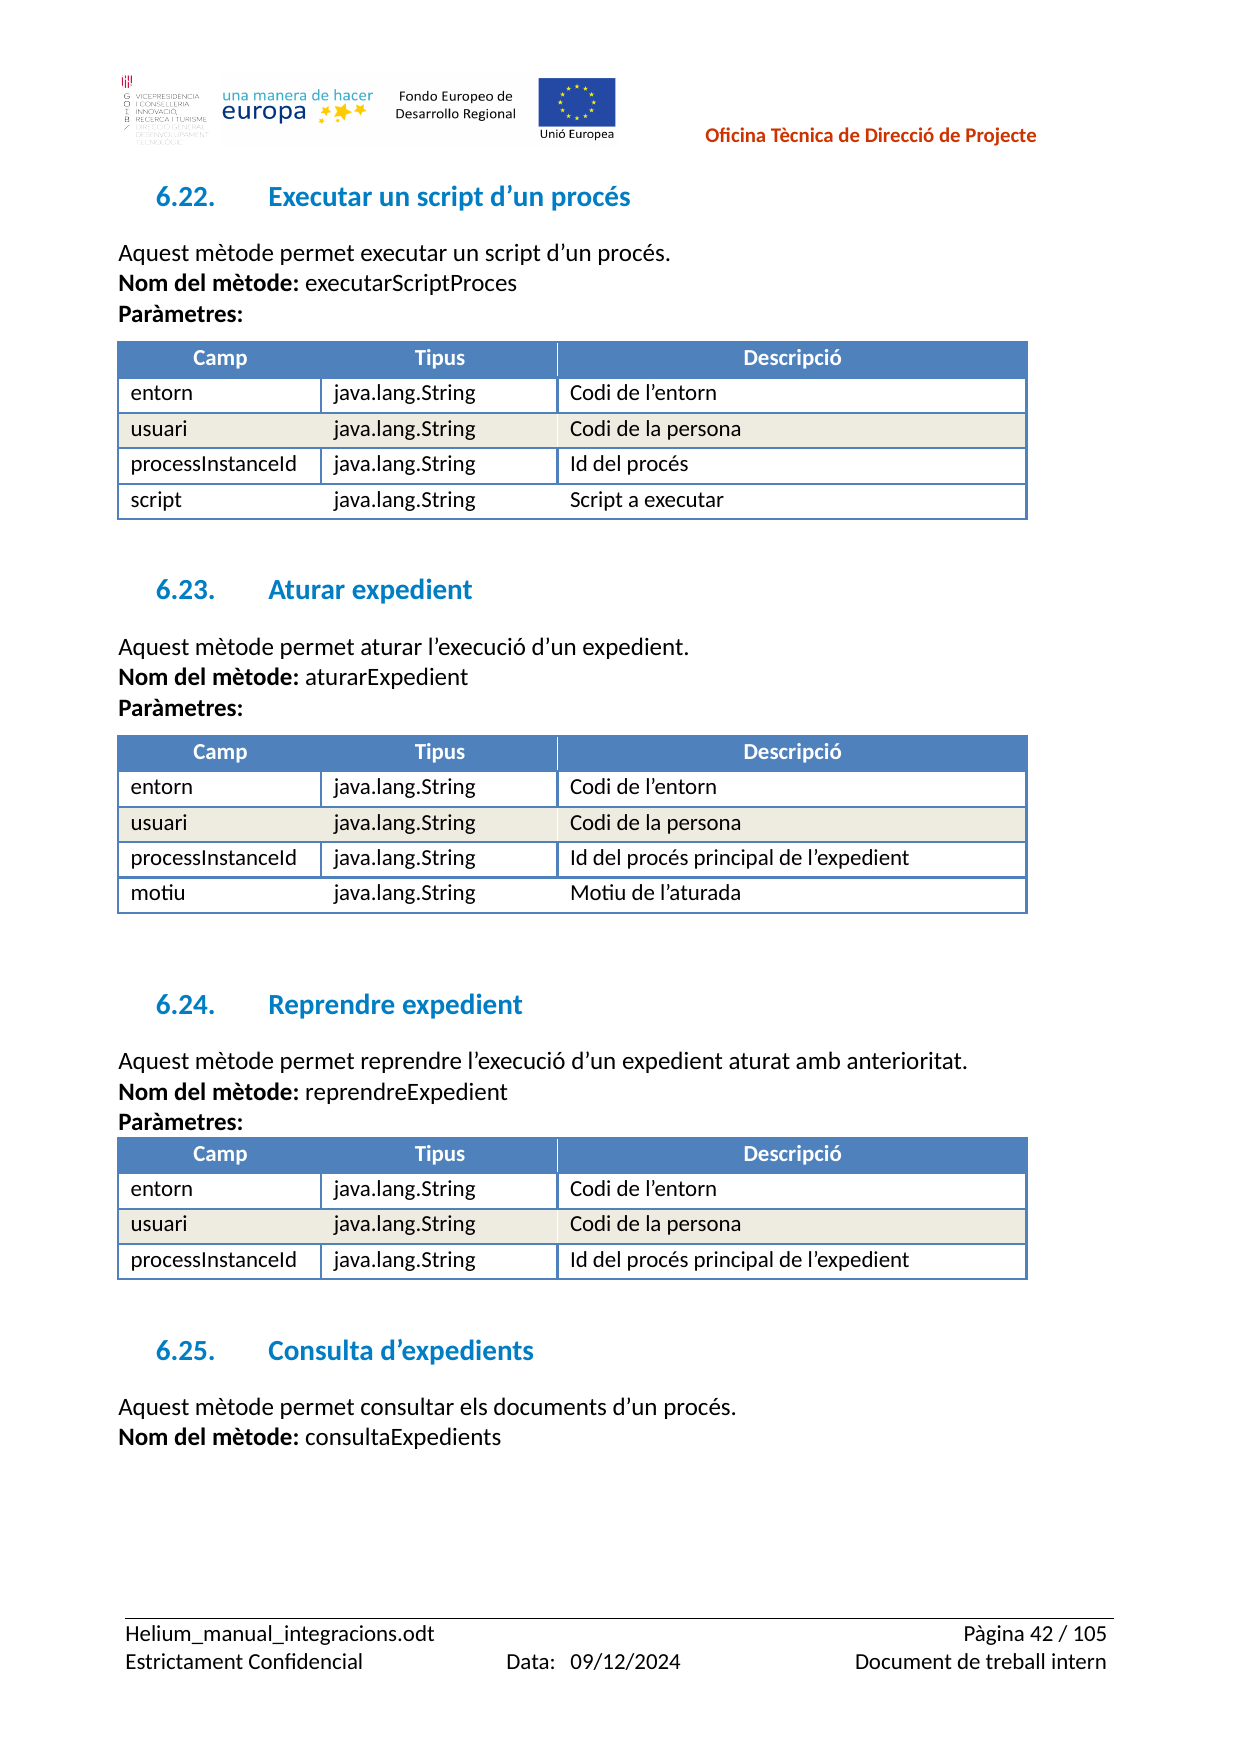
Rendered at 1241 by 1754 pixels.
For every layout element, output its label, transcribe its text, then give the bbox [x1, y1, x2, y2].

table_cell java.lang.String [322, 1174, 556, 1207]
table_header Camp [119, 1139, 321, 1172]
table_cell entorn [119, 1174, 320, 1207]
table_cell Id del procés principal de l’expedient [559, 843, 1025, 876]
table_cell usuari [119, 1210, 321, 1243]
text Nom del mètode: executarScriptProces Paràmetres: [118, 267, 1122, 328]
table_cell Codi de la persona [558, 1210, 1025, 1243]
table_cell java.lang.String [322, 772, 556, 806]
table_header Descripció [558, 737, 1025, 770]
subtitle Reprendre expedient [156, 986, 1122, 1021]
table_cell script [119, 485, 321, 518]
table_cell processInstanceId [119, 1245, 320, 1278]
table_cell Motiu de l’aturada [558, 879, 1025, 912]
table_header Descripció [558, 1139, 1025, 1172]
table_cell usuari [119, 808, 321, 841]
table_cell java.lang.String [322, 379, 556, 412]
table_cell java.lang.String [322, 449, 556, 483]
text Aquest mètode permet consultar els documents d’un procés. [118, 1391, 1122, 1421]
subtitle Executar un script d’un procés [156, 178, 1122, 213]
table_cell java.lang.String [321, 485, 557, 518]
table_cell processInstanceId [119, 449, 320, 483]
table_header Camp [119, 737, 321, 770]
table_cell motiu [119, 879, 321, 912]
table_header Tipus [321, 343, 557, 376]
table_cell java.lang.String [322, 1245, 556, 1278]
table_cell Codi de la persona [558, 808, 1025, 841]
table_cell Codi de l’entorn [559, 1174, 1025, 1207]
table_cell processInstanceId [119, 843, 320, 876]
table_cell java.lang.String [321, 879, 557, 912]
table_cell java.lang.String [321, 808, 557, 841]
picture [219, 73, 621, 147]
table_cell entorn [119, 772, 320, 806]
text Nom del mètode: aturarExpedient Paràmetres: [118, 661, 1122, 722]
table_header Tipus [321, 737, 557, 770]
text Nom del mètode: consultaExpedients [118, 1421, 1122, 1482]
table_header Camp [119, 343, 321, 376]
table_cell java.lang.String [322, 843, 556, 876]
table_header Tipus [321, 1139, 557, 1172]
table_cell Script a executar [558, 485, 1025, 518]
table_cell java.lang.String [321, 414, 557, 447]
text Aquest mètode permet reprendre l’execució d’un expedient aturat amb anterioritat. [118, 1045, 1122, 1076]
text Aquest mètode permet executar un script d’un procés. [118, 237, 1122, 267]
table_cell Codi de l’entorn [559, 772, 1025, 806]
subtitle Aturar expedient [156, 571, 1122, 607]
table_cell usuari [119, 414, 321, 447]
table_cell Codi de la persona [558, 414, 1025, 447]
table_cell entorn [119, 379, 320, 412]
table_cell Id del procés principal de l’expedient [559, 1245, 1025, 1278]
table_cell Codi de l’entorn [559, 379, 1025, 412]
text Nom del mètode: reprendreExpedient Paràmetres: [118, 1076, 1122, 1137]
table_cell Id del procés [559, 449, 1025, 483]
subtitle Consulta d’expedients [156, 1332, 1122, 1367]
table_cell java.lang.String [321, 1210, 557, 1243]
text Aquest mètode permet aturar l’execució d’un expedient. [118, 631, 1122, 661]
table_header Descripció [558, 343, 1025, 376]
picture [118, 73, 213, 147]
